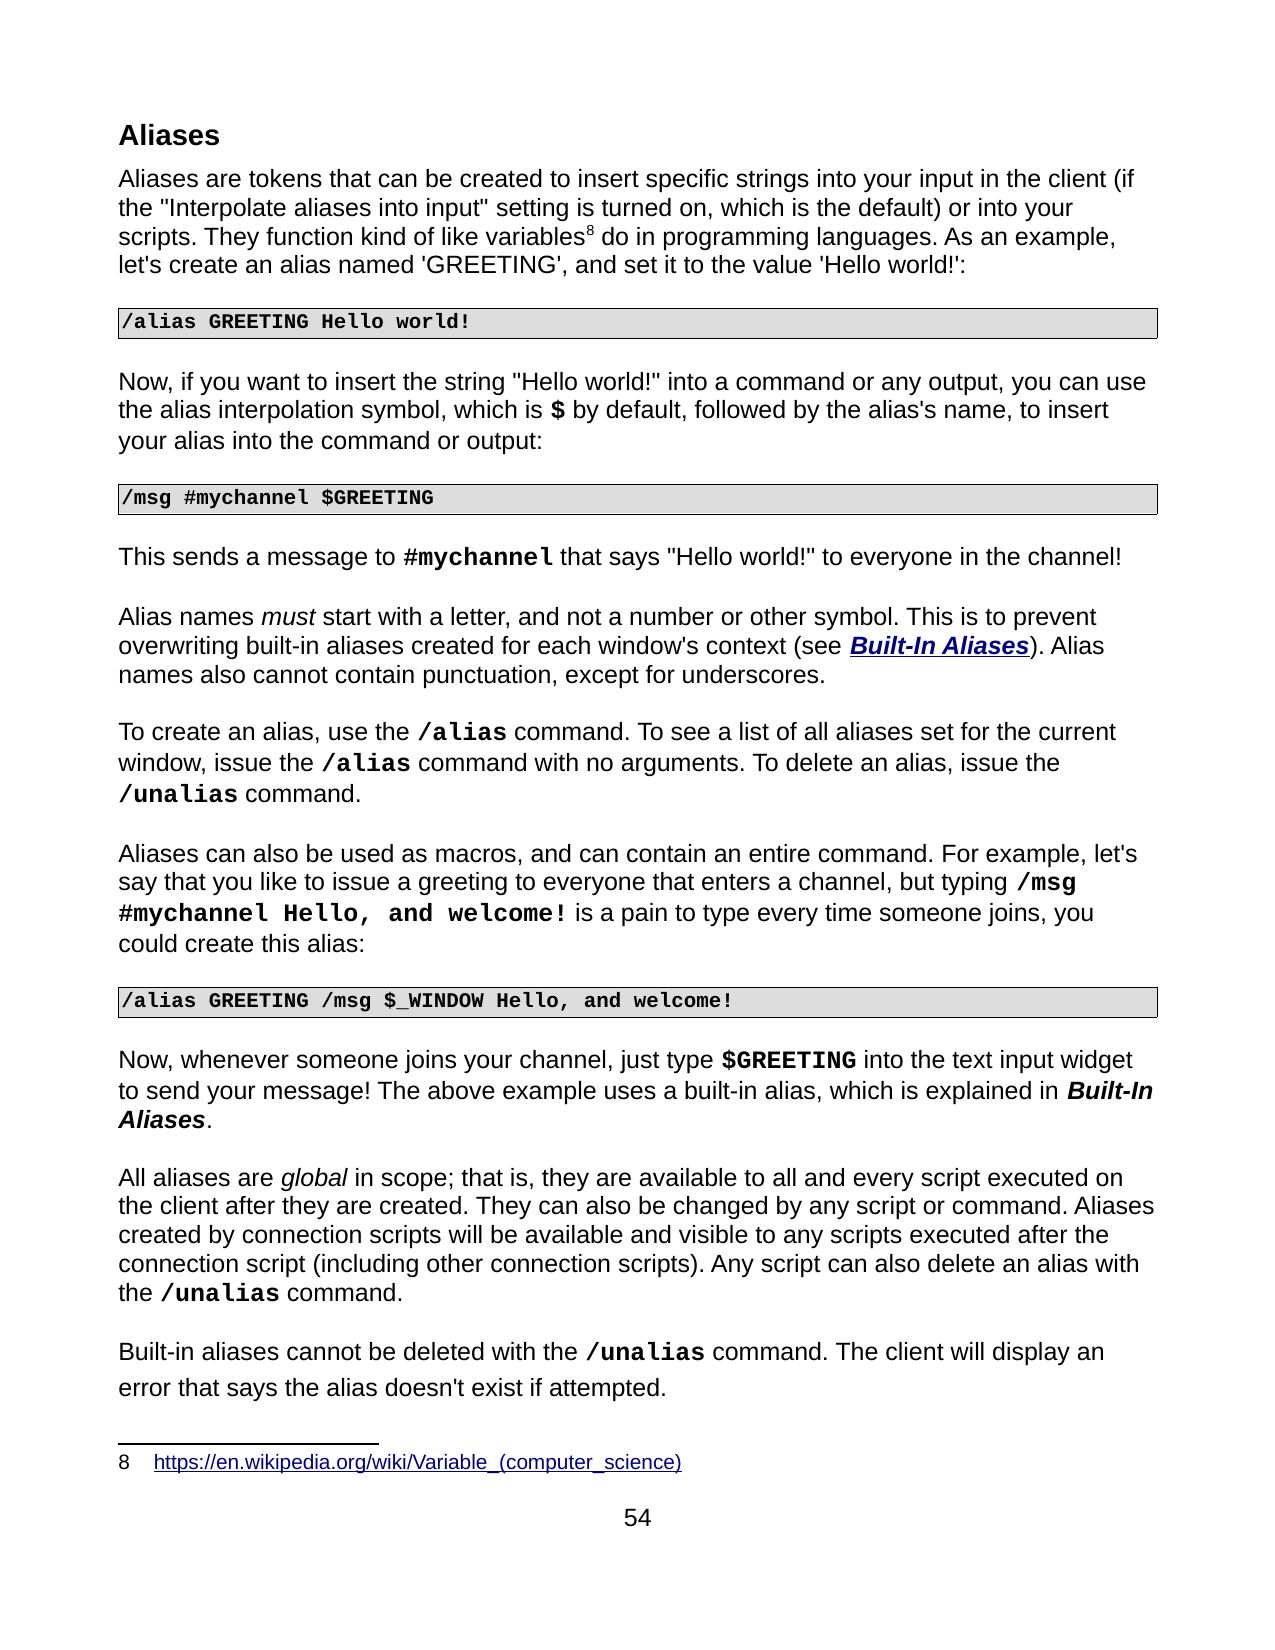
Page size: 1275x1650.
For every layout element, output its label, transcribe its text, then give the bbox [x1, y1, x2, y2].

subtitle Aliases [118, 118, 1157, 152]
text Now, if you want to insert the string "Hello world!" into a command or any output, you can use the alias interpolation symbol, which is $ by default, followed by the alias's name, to insert your alias into the command or output: [118, 367, 1157, 455]
text Alias names must start with a letter, and not a number or other symbol. This is to prevent overwriting built-in aliases created for each window's context (see Built-In Aliases). Alias names also cannot contain punctuation, except for underscores. [118, 602, 1157, 688]
text All aliases are global in scope; that is, they are available to all and every script executed on the client after they are created. They can also be changed by any script or command. Aliases created by connection scripts will be available and visible to any scripts executed after the connection script (including other connection scripts). Any script can also delete an alias with the /unalias command. [118, 1163, 1157, 1308]
text To create an alias, use the /alias command. To see a list of all aliases set for the current window, issue the /alias command with no arguments. To delete an alias, issue the /unalias command. [118, 717, 1157, 810]
text Aliases can also be used as macros, and can contain an entire command. For example, let's say that you like to issue a greeting to everyone that enters a channel, but typing /msg #mychannel Hello, and welcome! is a pain to type every time someone joins, you could create this alias: [118, 839, 1157, 958]
text Built-in aliases cannot be deleted with the /unalias command. The client will display an error that says the alias doesn't exist if attempted. [118, 1337, 1157, 1401]
table_header /alias GREETING Hello world! [119, 309, 1157, 338]
text Aliases are tokens that can be created to insert specific strings into your input in the client (if the "Interpolate aliases into input" setting is turned on, which is the default) or into your scripts. They function kind of like variables do in programming languages. As an example, let's create an alias named 'GREETING', and set it to the value 'Hello world!': [118, 164, 1157, 279]
table_header /alias GREETING /msg $_WINDOW Hello, and welcome! [119, 988, 1157, 1017]
table_header /msg #mychannel $GREETING [119, 485, 1157, 513]
text Now, whenever someone joins your channel, just type $GREETING into the text input widget to send your message! The above example uses a built-in alias, which is explained in Built-In Aliases. [118, 1045, 1157, 1134]
text https://en.wikipedia.org/wiki/Variable_(computer_science) [118, 1450, 1157, 1474]
text This sends a message to #mychannel that says "Hello world!" to everyone in the channel! [118, 542, 1157, 573]
